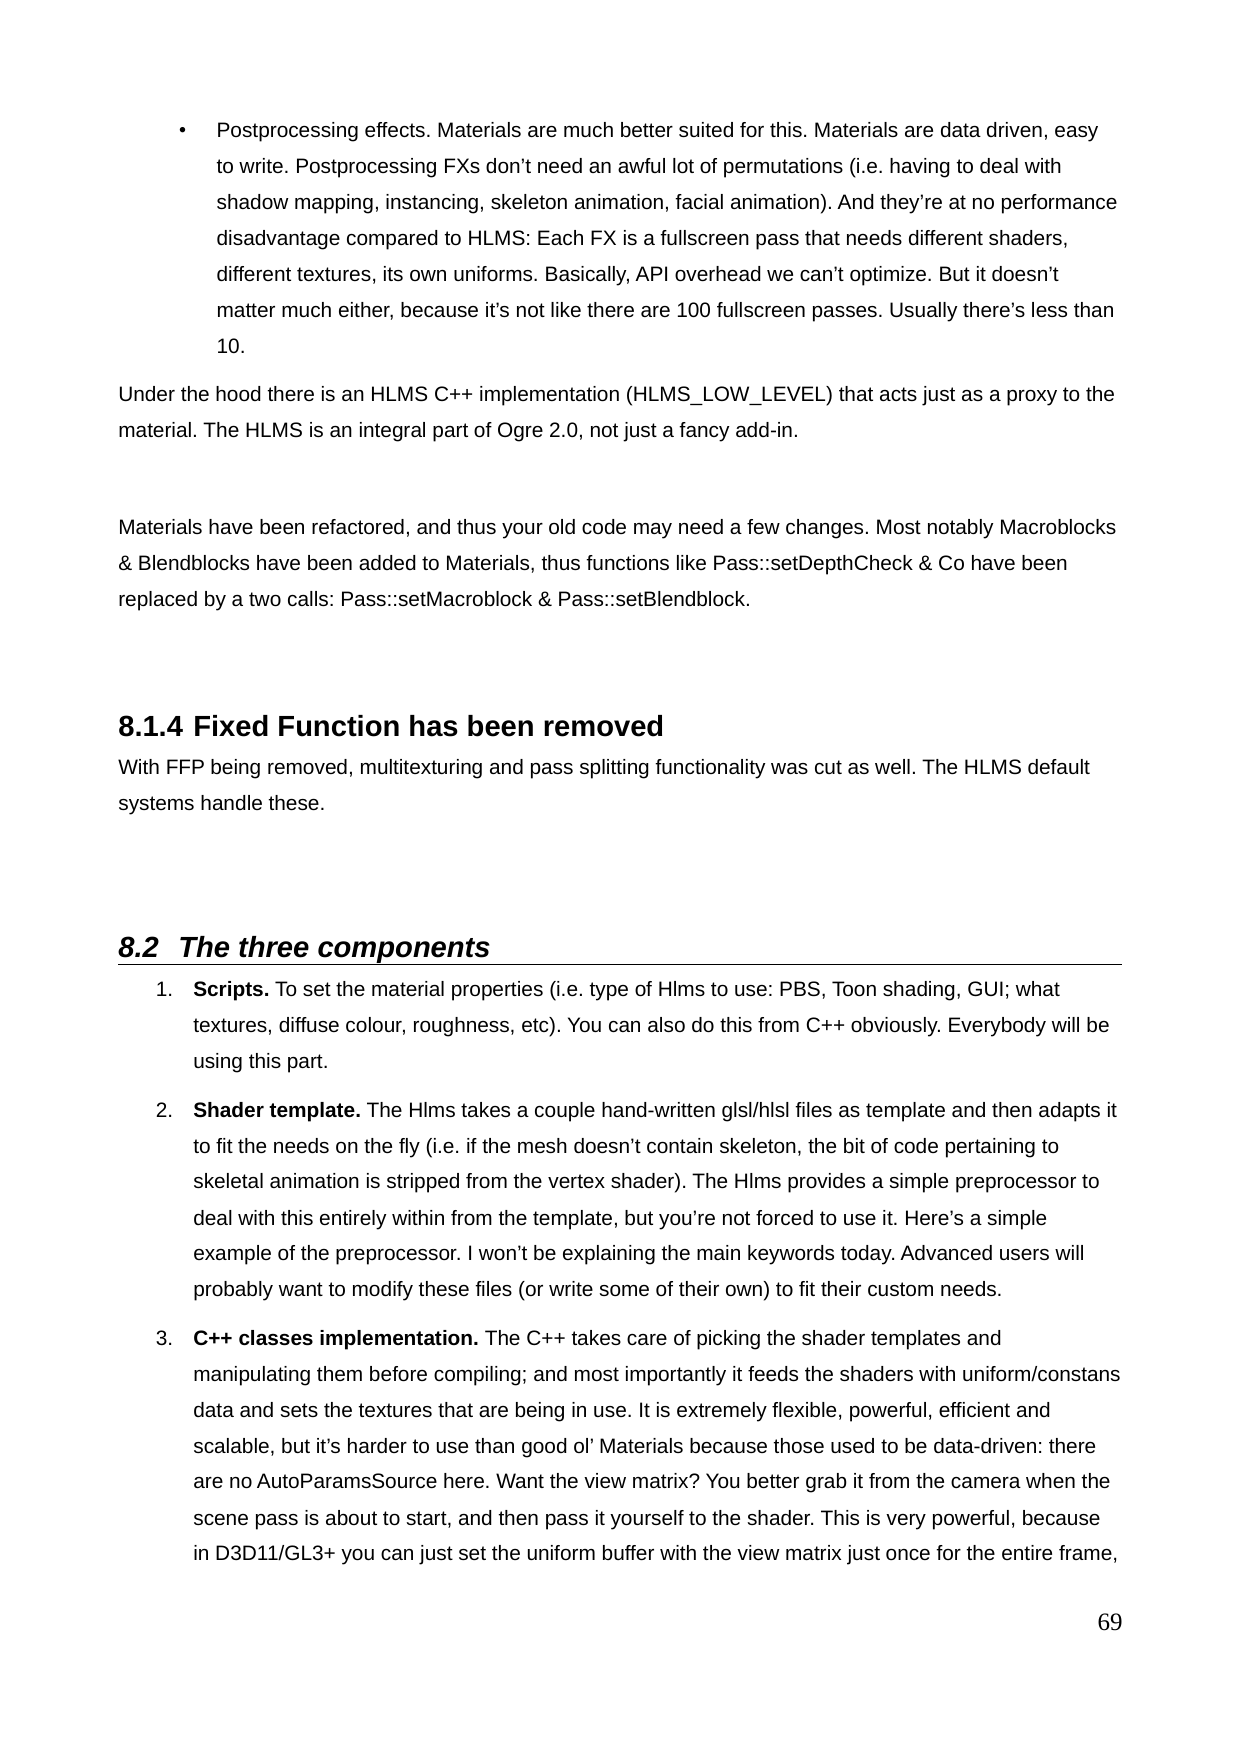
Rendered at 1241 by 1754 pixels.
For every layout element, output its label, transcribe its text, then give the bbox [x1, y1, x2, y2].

list Shader template. The Hlms takes a couple hand-written glsl/hlsl files as template and then adapts it to fit the needs on the fly (i.e. if the mesh doesn’t contain skeleton, the bit of code pertaining to skeletal animation is stripped from the vertex shader). The Hlms provides a simple preprocessor to deal with this entirely within from the template, but you’re not forced to use it. Here’s a simple example of the preprocessor. I won’t be explaining the main keywords today. Advanced users will probably want to modify these files (or write some of their own) to fit their custom needs. [156, 1097, 1122, 1301]
subtitle The three components [118, 930, 1122, 964]
text With FFP being removed, multitexturing and pass splitting functionality was cut as well. The HLMS default systems handle these. [118, 755, 1122, 815]
list Postprocessing effects. Materials are much better suited for this. Materials are data driven, easy to write. Postprocessing FXs don’t need an awful lot of permutations (i.e. having to deal with shadow mapping, instancing, skeleton animation, facial animation). And they’re at no performance disadvantage compared to HLMS: Each FX is a fullscreen pass that needs different shaders, different textures, its own uniforms. Basically, API overhead we can’t optimize. But it doesn’t matter much either, because it’s not like there are 100 fullscreen passes. Usually there’s less than 10. [179, 118, 1122, 358]
list Scripts. To set the material properties (i.e. type of Hlms to use: PBS, Toon shading, GUI; what textures, diffuse colour, roughness, etc). You can also do this from C++ obviously. Everybody will be using this part. [156, 977, 1122, 1073]
list C++ classes implementation. The C++ takes care of picking the shader templates and manipulating them before compiling; and most importantly it feeds the shaders with uniform/constans data and sets the textures that are being in use. It is extremely flexible, powerful, efficient and scalable, but it’s harder to use than good ol’ Materials because those used to be data-driven: there are no AutoParamsSource here. Want the view matrix? You better grab it from the camera when the scene pass is about to start, and then pass it yourself to the shader. This is very powerful, because in D3D11/GL3+ you can just set the uniform buffer with the view matrix just once for the entire frame, [156, 1326, 1122, 1565]
text Materials have been refactored, and thus your old code may need a few changes. Most notably Macroblocks & Blendblocks have been added to Materials, thus functions like Pass::setDepthCheck & Co have been replaced by a two calls: Pass::setMacroblock & Pass::setBlendblock. [118, 515, 1122, 611]
text Under the hood there is an HLMS C++ implementation (HLMS_LOW_LEVEL) that acts just as a proxy to the material. The HLMS is an integral part of Ogre 2.0, not just a fancy add-in. [118, 382, 1122, 442]
subtitle Fixed Function has been removed [118, 709, 1122, 742]
